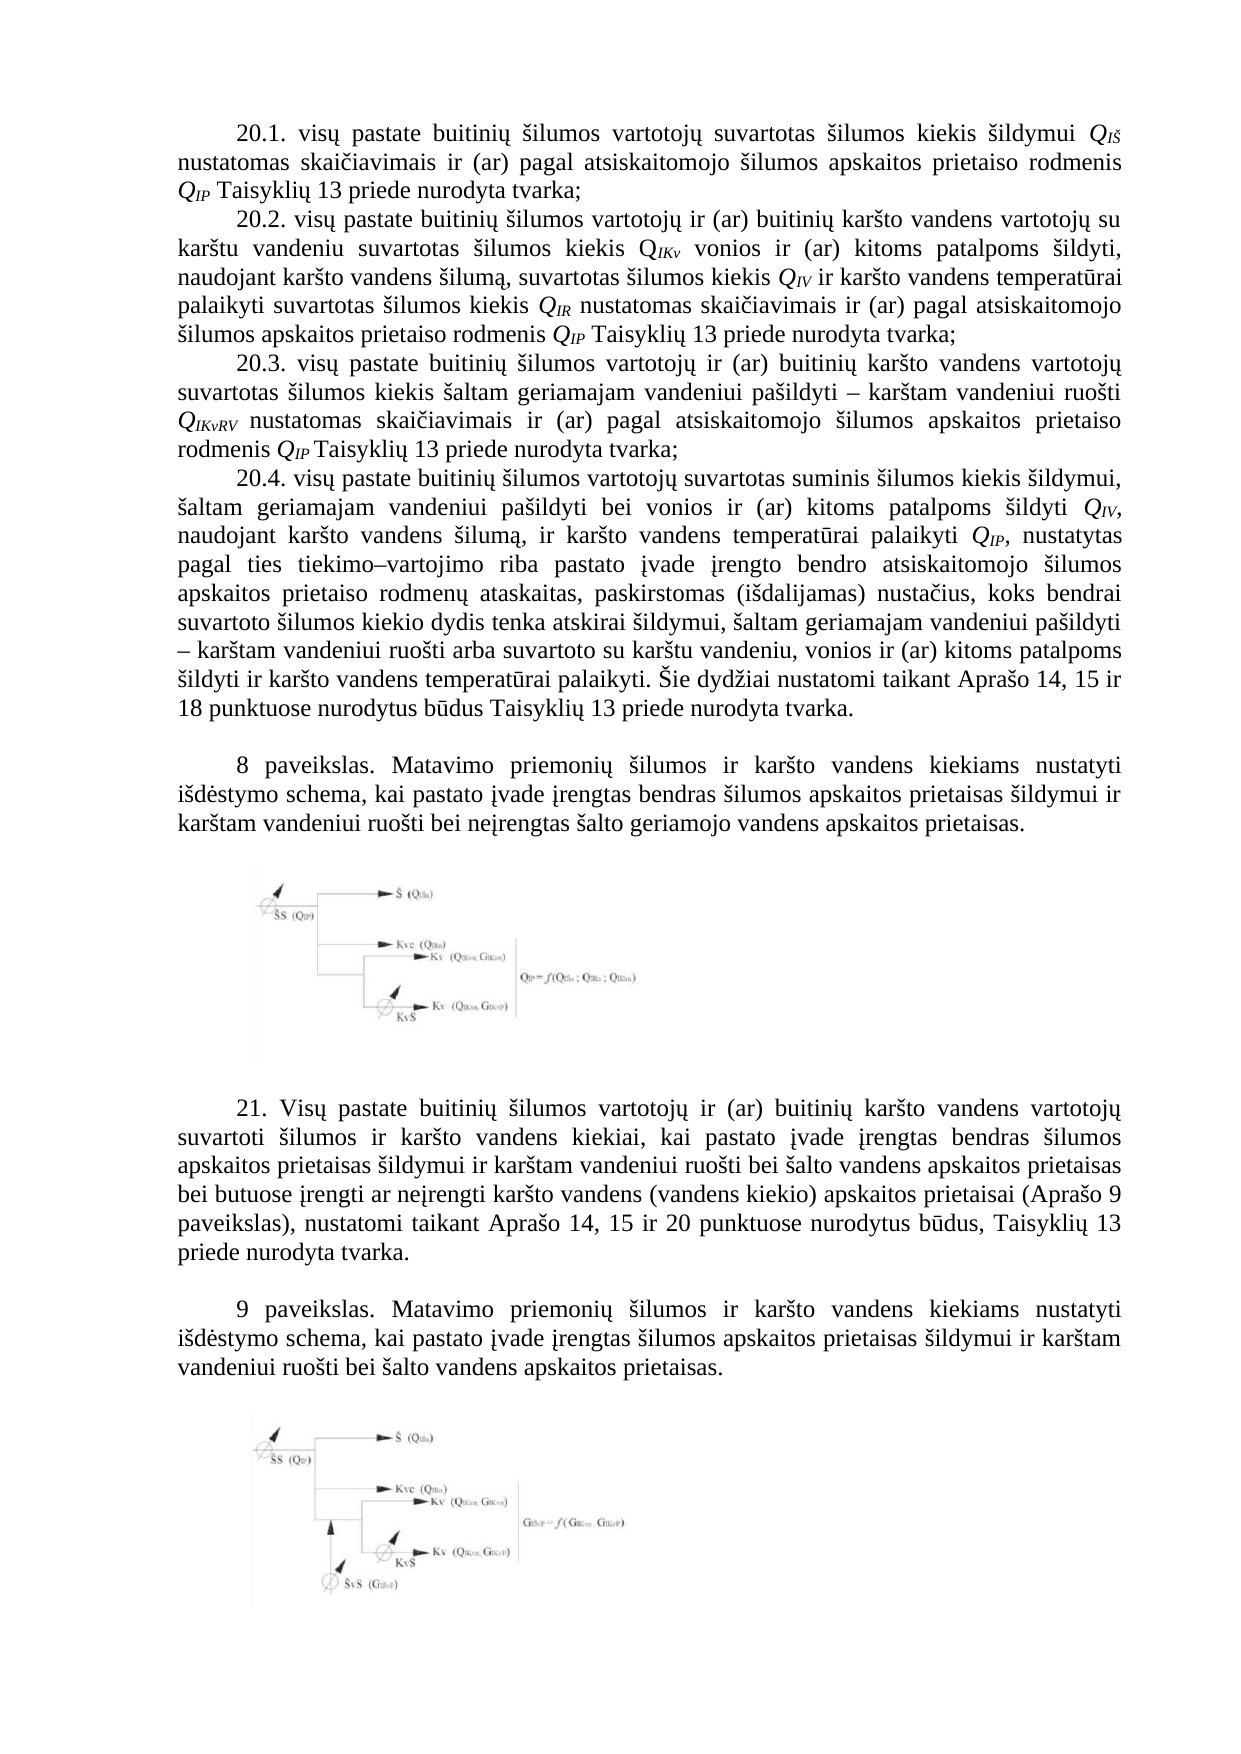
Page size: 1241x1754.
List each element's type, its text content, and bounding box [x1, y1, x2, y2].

text 20.4. visų pastate buitinių šilumos vartotojų suvartotas suminis šilumos kiekis šildymui, šaltam geriamajam vandeniui pašildyti bei vonios ir (ar) kitoms patalpoms šildyti QIV, naudojant karšto vandens šilumą, ir karšto vandens temperatūrai palaikyti QIP, nustatytas pagal ties tiekimo–vartojimo riba pastato įvade įrengto bendro atsiskaitomojo šilumos apskaitos prietaiso rodmenų ataskaitas, paskirstomas (išdalijamas) nustačius, koks bendrai suvartoto šilumos kiekio dydis tenka atskirai šildymui, šaltam geriamajam vandeniui pašildyti – karštam vandeniui ruošti arba suvartoto su karštu vandeniu, vonios ir (ar) kitoms patalpoms šildyti ir karšto vandens temperatūrai palaikyti. Šie dydžiai nustatomi taikant Aprašo 14, 15 ir 18 punktuose nurodytus būdus Taisyklių 13 priede nurodyta tvarka. [177, 463, 1122, 722]
text 20.2. visų pastate buitinių šilumos vartotojų ir (ar) buitinių karšto vandens vartotojų su karštu vandeniu suvartotas šilumos kiekis QIKv vonios ir (ar) kitoms patalpoms šildyti, naudojant karšto vandens šilumą, suvartotas šilumos kiekis QIV ir karšto vandens temperatūrai palaikyti suvartotas šilumos kiekis QIR nustatomas skaičiavimais ir (ar) pagal atsiskaitomojo šilumos apskaitos prietaiso rodmenis QIP Taisyklių 13 priede nurodyta tvarka; [177, 204, 1122, 348]
text 20.1. visų pastate buitinių šilumos vartotojų suvartotas šilumos kiekis šildymui QIŠ nustatomas skaičiavimais ir (ar) pagal atsiskaitomojo šilumos apskaitos prietaiso rodmenis QIP Taisyklių 13 priede nurodyta tvarka; [177, 118, 1122, 204]
text 9 paveikslas. Matavimo priemonių šilumos ir karšto vandens kiekiams nustatyti išdėstymo schema, kai pastato įvade įrengtas šilumos apskaitos prietaisas šildymui ir karštam vandeniui ruošti bei šalto vandens apskaitos prietaisas. [177, 1294, 1122, 1380]
text 8 paveikslas. Matavimo priemonių šilumos ir karšto vandens kiekiams nustatyti išdėstymo schema, kai pastato įvade įrengtas bendras šilumos apskaitos prietaisas šildymui ir karštam vandeniui ruošti bei neįrengtas šalto geriamojo vandens apskaitos prietaisas. [177, 751, 1122, 837]
text 21. Visų pastate buitinių šilumos vartotojų ir (ar) buitinių karšto vandens vartotojų suvartoti šilumos ir karšto vandens kiekiai, kai pastato įvade įrengtas bendras šilumos apskaitos prietaisas šildymui ir karštam vandeniui ruošti bei šalto vandens apskaitos prietaisas bei butuose įrengti ar neįrengti karšto vandens (vandens kiekio) apskaitos prietaisai (Aprašo 9 paveikslas), nustatomi taikant Aprašo 14, 15 ir 20 punktuose nurodytus būdus, Taisyklių 13 priede nurodyta tvarka. [177, 1093, 1122, 1265]
text 20.3. visų pastate buitinių šilumos vartotojų ir (ar) buitinių karšto vandens vartotojų suvartotas šilumos kiekis šaltam geriamajam vandeniui pašildyti – karštam vandeniui ruošti QIKvRV nustatomas skaičiavimais ir (ar) pagal atsiskaitomojo šilumos apskaitos prietaiso rodmenis QIP Taisyklių 13 priede nurodyta tvarka; [177, 348, 1122, 463]
